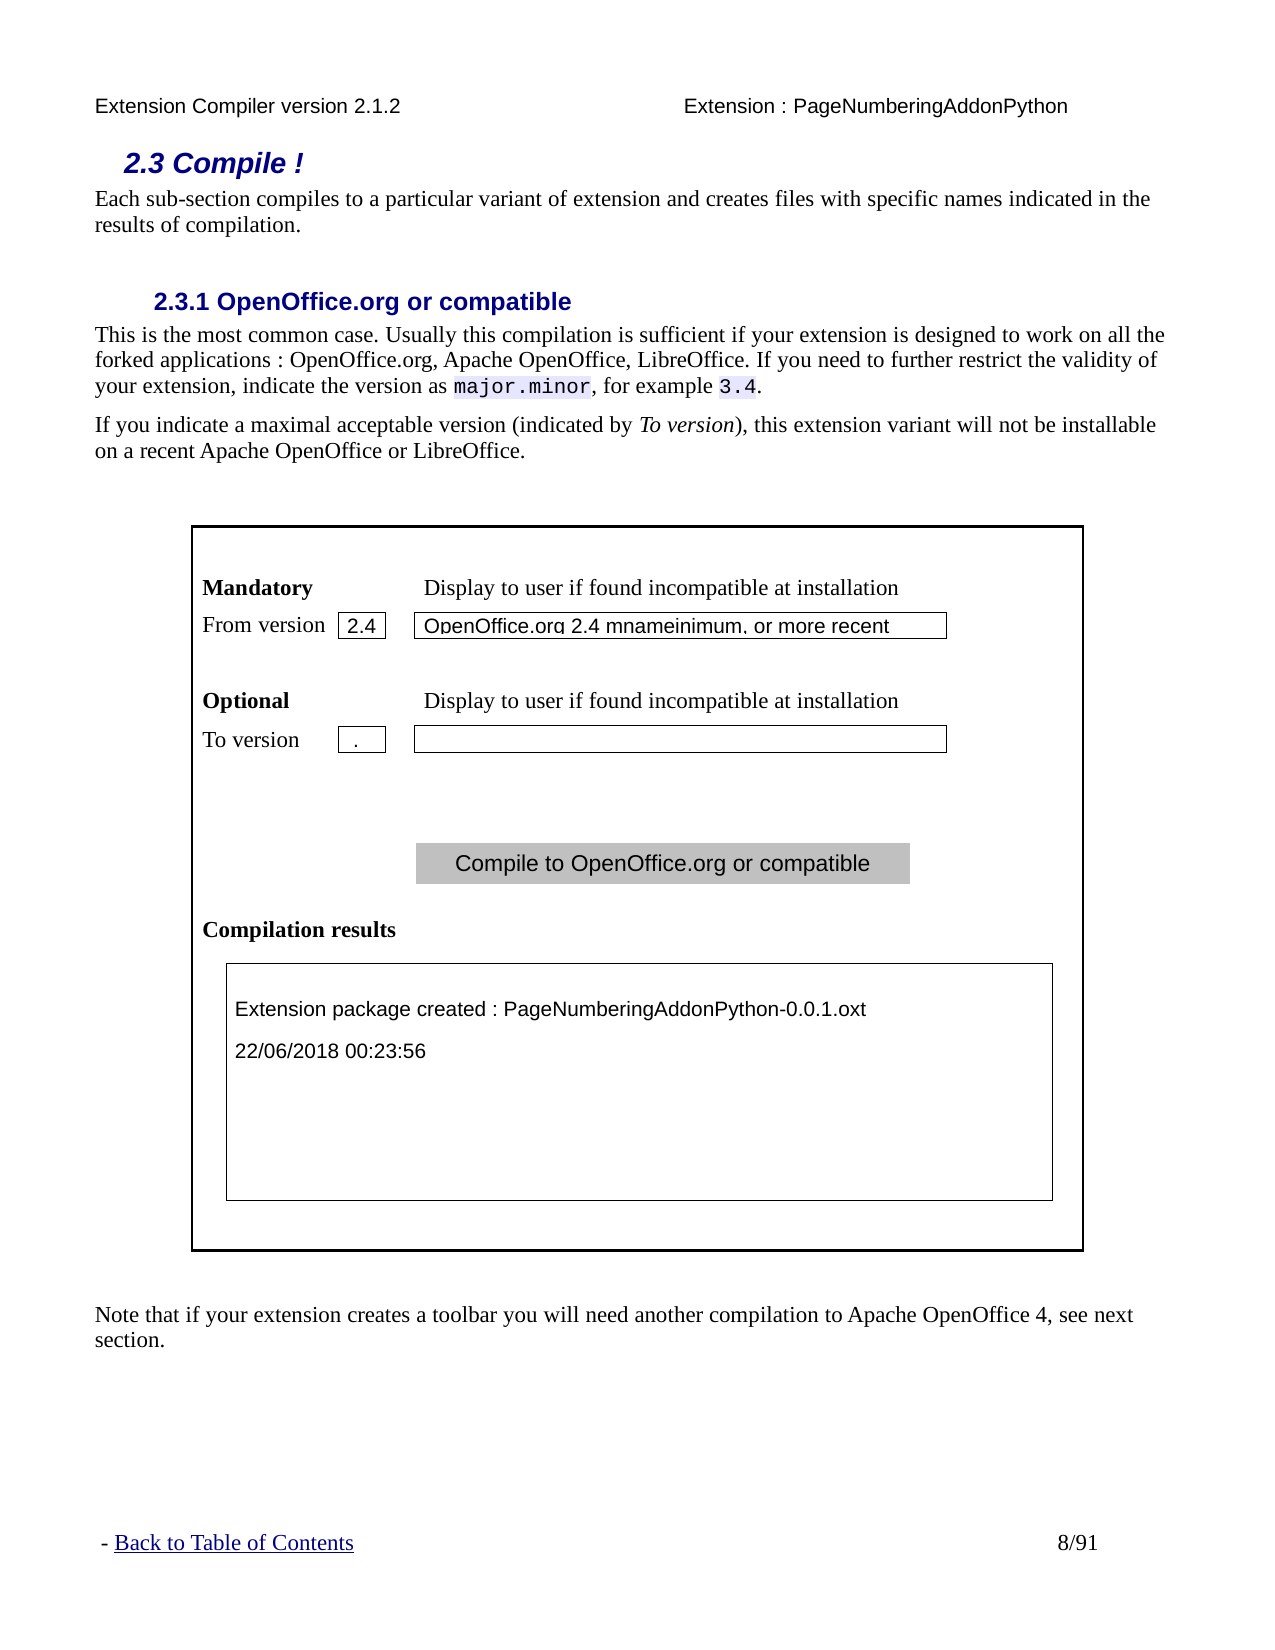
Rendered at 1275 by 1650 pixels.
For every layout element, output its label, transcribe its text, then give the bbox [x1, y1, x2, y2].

text Each sub-section compiles to a particular variant of extension and creates files with specific names indicated in the results of compilation. [94, 186, 1181, 237]
text This is the most common case. Usually this compilation is sufficient if your extension is designed to work on all the forked applications : OpenOffice.org, Apache OpenOffice, LibreOffice. If you need to further restrict the validity of your extension, indicate the version as major.minor, for example 3.4. [94, 321, 1181, 399]
subtitle OpenOffice.org or compatible [153, 287, 1181, 316]
text [947, 612, 1073, 638]
text If you indicate a maximal acceptable version (indicated by To version), this extension variant will not be installable on a recent Apache OpenOffice or LibreOffice. [94, 412, 1181, 463]
text [947, 726, 1073, 752]
text To version [202, 726, 338, 752]
text Compilation results [202, 917, 1073, 942]
text [386, 612, 414, 638]
text Mandatory Display to user if found incompatible at installation [202, 574, 1073, 600]
text Note that if your extension creates a toolbar you will need another compilation to Apache OpenOffice 4, see next section. [94, 1302, 1181, 1353]
text [386, 726, 414, 752]
text From version [202, 612, 338, 638]
subtitle Compile ! [124, 147, 1181, 180]
text Optional Display to user if found incompatible at installation [202, 688, 1073, 714]
